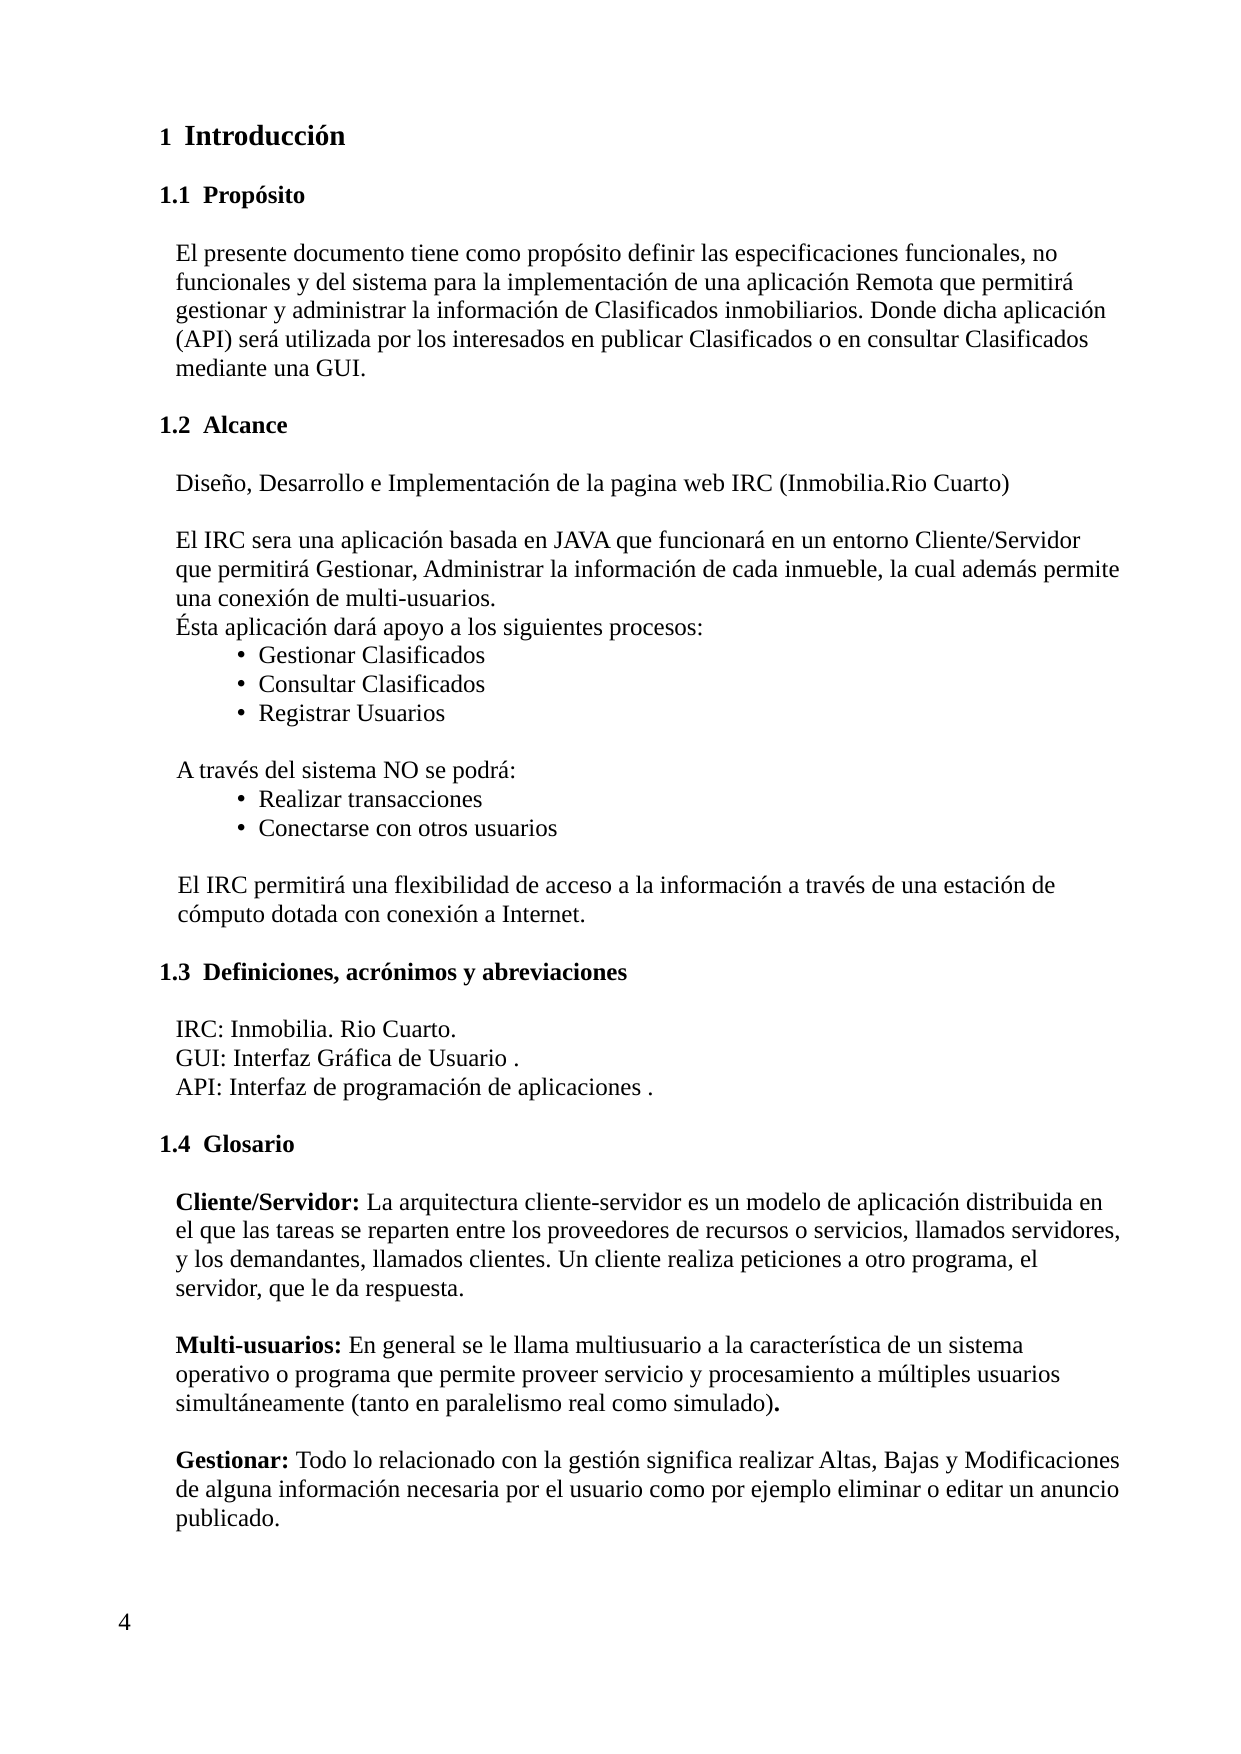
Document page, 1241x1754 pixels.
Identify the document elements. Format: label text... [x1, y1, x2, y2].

list Propósito [153, 180, 1122, 238]
list A través del sistema NO se podrá: [176, 755, 1122, 784]
list Introducción [153, 118, 1122, 180]
list Conectarse con otros usuarios [237, 813, 1122, 842]
list Registrar Usuarios [237, 698, 1122, 727]
list Definiciones, acrónimos y abreviaciones [153, 957, 1122, 985]
list API: Interfaz de programación de aplicaciones . [153, 1072, 1122, 1129]
list Multi-usuarios: En general se le llama multiusuario a la característica de un sistema operativo o programa que permite proveer servicio y procesamiento a múltiples usuarios simultáneamente (tanto en paralelismo real como simulado). [153, 1330, 1122, 1417]
list Consultar Clasificados [237, 669, 1122, 698]
list Gestionar: Todo lo relacionado con la gestión significa realizar Altas, Bajas y Modificaciones de alguna información necesaria por el usuario como por ejemplo eliminar o editar un anuncio publicado. [153, 1445, 1122, 1532]
list Alcance Diseño, Desarrollo e Implementación de la pagina web IRC (Inmobilia.Rio Cuarto) El IRC sera una aplicación basada en JAVA que funcionará en un entorno Cliente/Servidor que permitirá Gestionar, Administrar la información de cada inmueble, la cual además permite una conexión de multi-usuarios. Ésta aplicación dará apoyo a los siguientes procesos: [153, 410, 1122, 640]
list El presente documento tiene como propósito definir las especificaciones funcionales, no funcionales y del sistema para la implementación de una aplicación Remota que permitirá gestionar y administrar la información de Clasificados inmobiliarios. Donde dicha aplicación (API) será utilizada por los interesados en publicar Clasificados o en consultar Clasificados mediante una GUI. [153, 238, 1122, 382]
list Glosario Cliente/Servidor: La arquitectura cliente-servidor es un modelo de aplicación distribuida en el que las tareas se reparten entre los proveedores de recursos o servicios, llamados servidores, y los demandantes, llamados clientes. Un cliente realiza peticiones a otro programa, el servidor, que le da respuesta. [153, 1129, 1122, 1302]
list Realizar transacciones [237, 784, 1122, 813]
text El IRC permitirá una flexibilidad de acceso a la información a través de una estación de cómputo dotada con conexión a Internet. [177, 870, 1122, 928]
list Gestionar Clasificados [237, 640, 1122, 669]
list IRC: Inmobilia. Rio Cuarto. GUI: Interfaz Gráfica de Usuario . [153, 1014, 1122, 1072]
